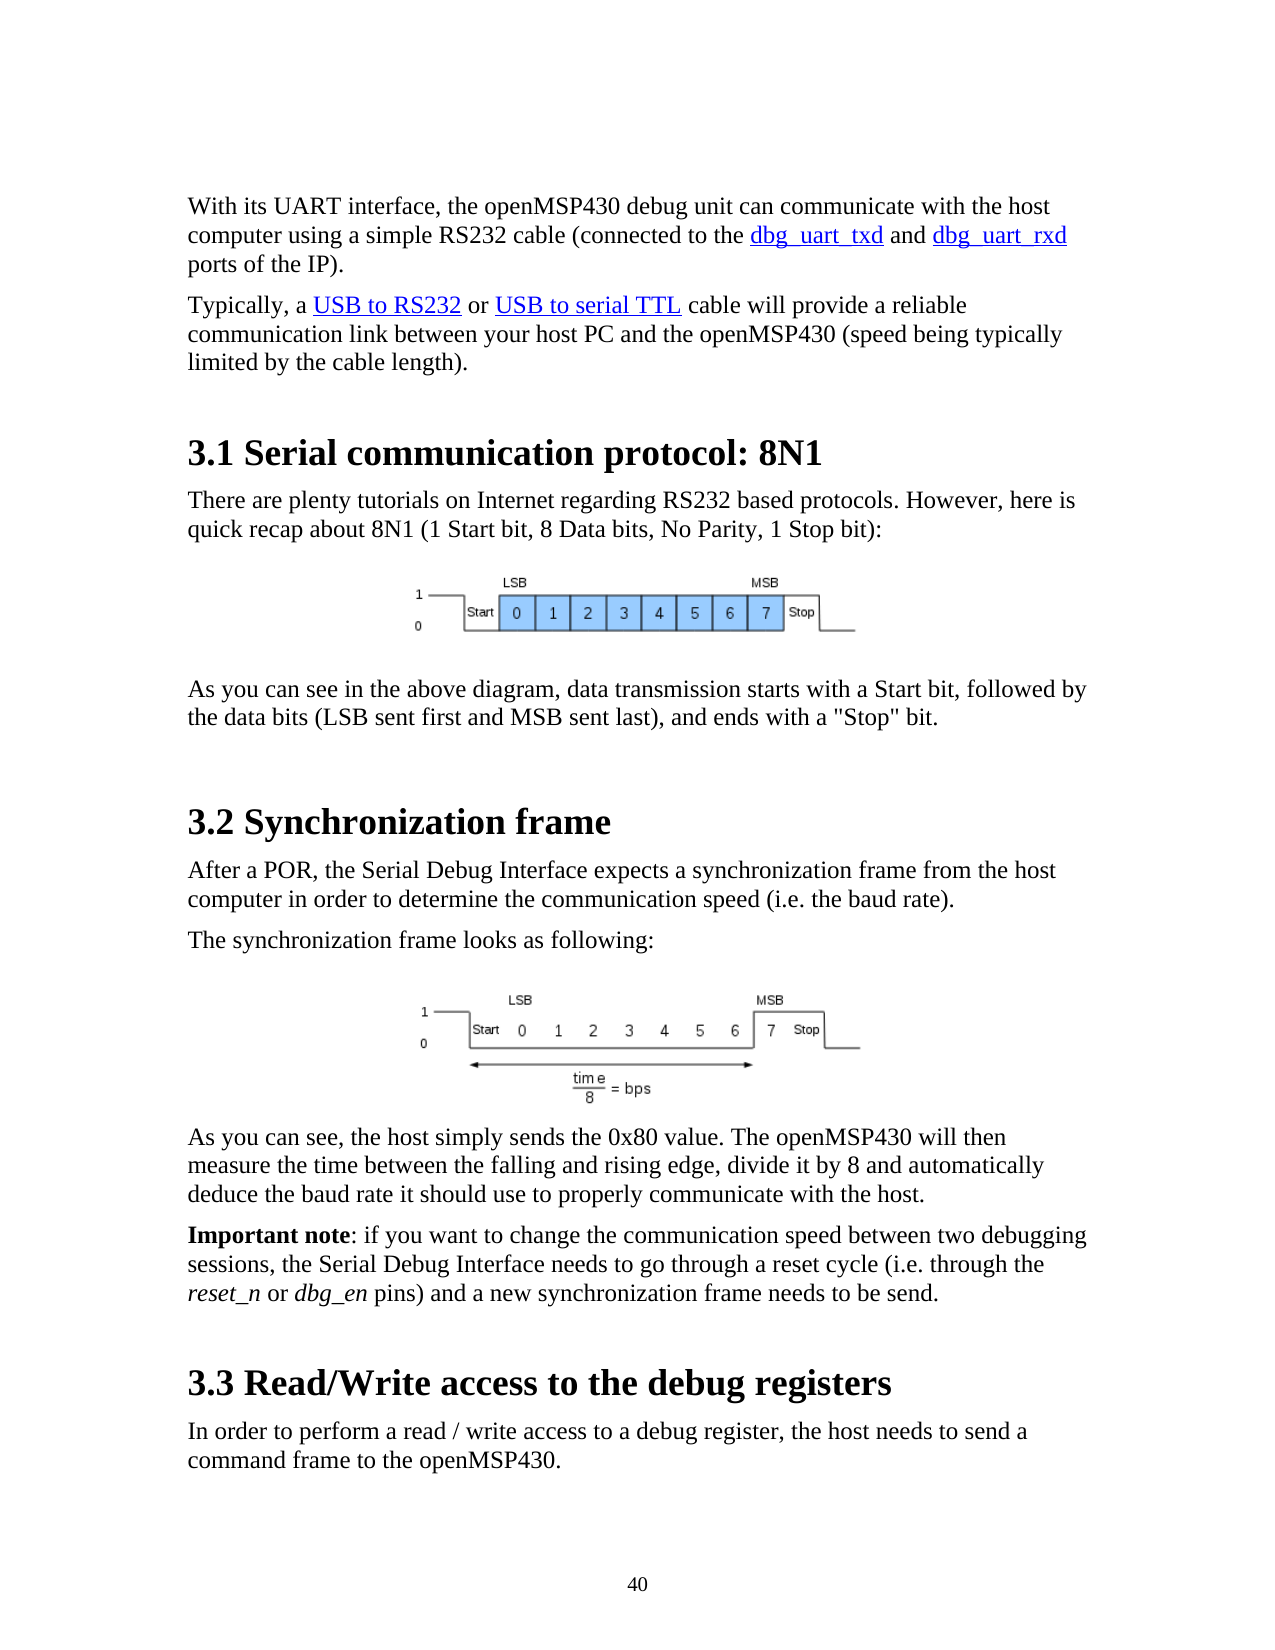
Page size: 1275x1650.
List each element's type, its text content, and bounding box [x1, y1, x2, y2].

text The synchronization frame looks as following: [187, 925, 1088, 954]
picture [322, 973, 953, 1122]
text In order to perform a read / write access to a debug register, the host needs to send a command frame to the openMSP430. [187, 1416, 1088, 1474]
text With its UART interface, the openMSP430 debug unit can communicate with the host computer using a simple RS232 cable (connected to the dbg_uart_txd and dbg_uart_rxd ports of the IP). [187, 191, 1088, 277]
text As you can see, the host simply sends the 0x80 value. The openMSP430 will then measure the time between the falling and rising edge, divide it by 8 and automatically deduce the baud rate it should use to properly communicate with the host. [187, 1122, 1088, 1208]
picture [307, 544, 968, 674]
text Important note: if you want to change the communication speed between two debugging sessions, the Serial Debug Interface needs to go through a reset cycle (i.e. through the reset_n or dbg_en pins) and a new synchronization frame needs to be send. [187, 1221, 1088, 1307]
text 3.2 Synchronization frame [187, 799, 1088, 842]
text 3.3 Read/Write access to the debug registers [187, 1361, 1088, 1404]
text There are plenty tutorials on Internet regarding RS232 based protocols. However, here is quick recap about 8N1 (1 Start bit, 8 Data bits, No Parity, 1 Stop bit): [187, 486, 1088, 543]
text After a POR, the Serial Debug Interface expects a synchronization frame from the host computer in order to determine the communication speed (i.e. the baud rate). [187, 855, 1088, 912]
text As you can see in the above diagram, data transmission starts with a Start bit, followed by the data bits (LSB sent first and MSB sent last), and ends with a "Stop" bit. [187, 556, 1088, 731]
text Typically, a USB to RS232 or USB to serial TTL cable will provide a reliable communication link between your host PC and the openMSP430 (speed being typically limited by the cable length). [187, 290, 1088, 376]
text 3.1 Serial communication protocol: 8N1 [187, 430, 1088, 473]
